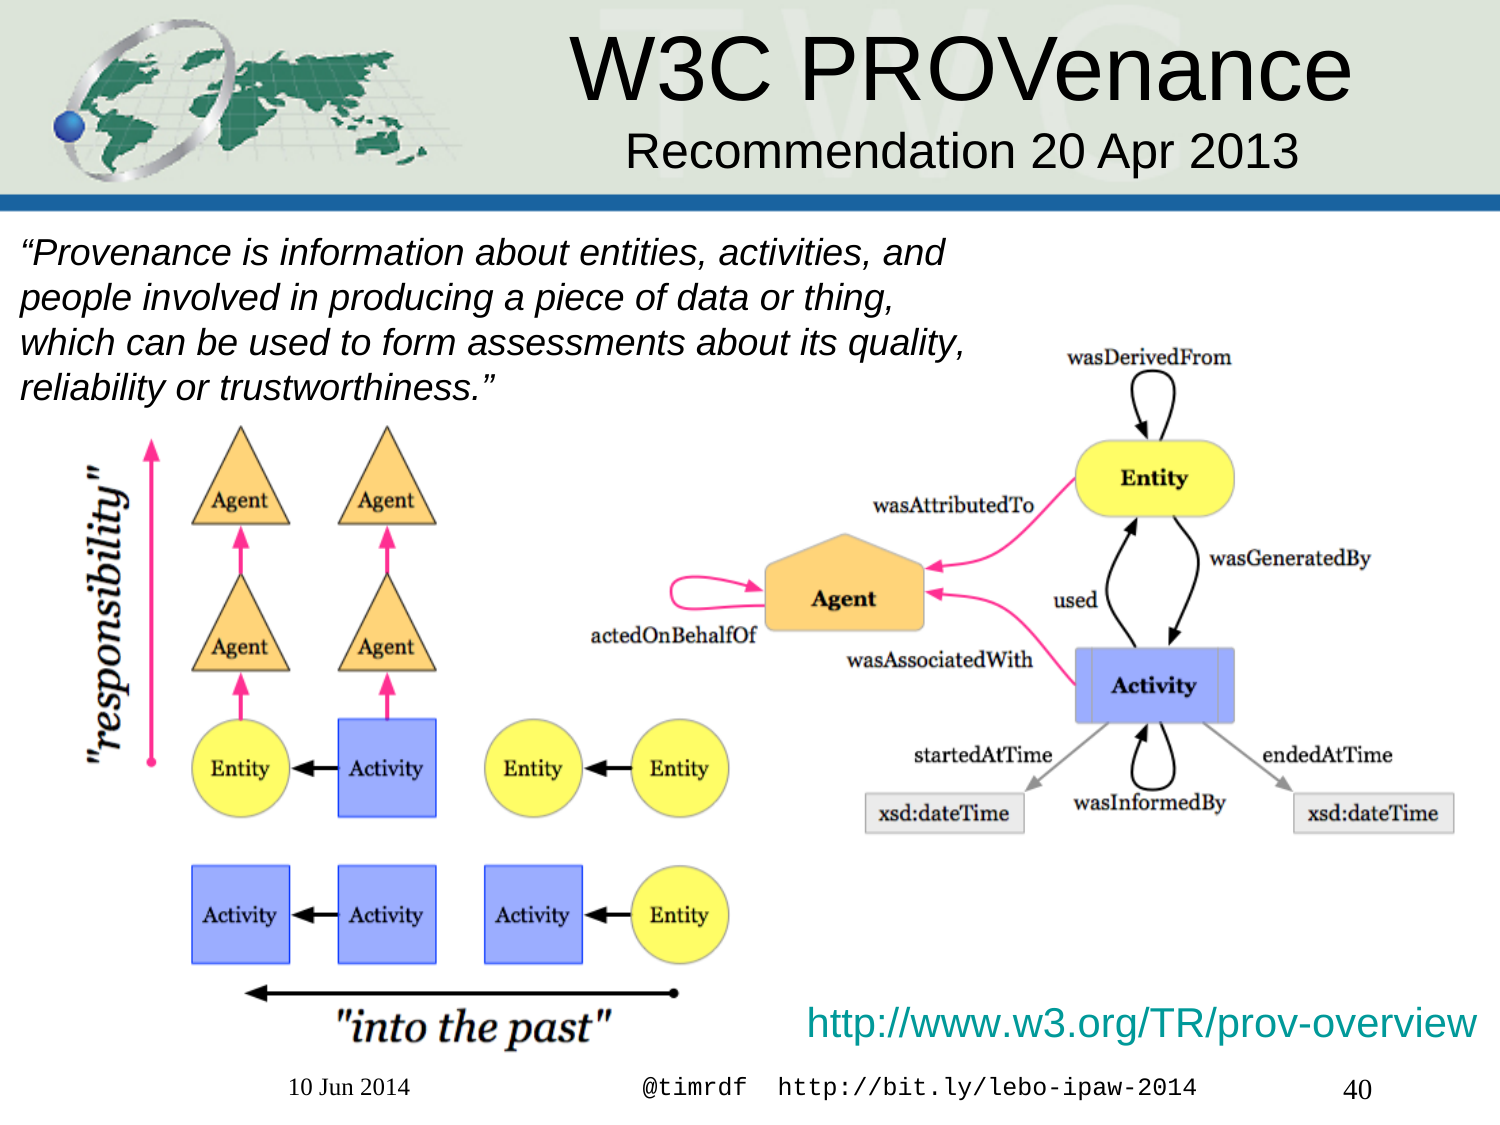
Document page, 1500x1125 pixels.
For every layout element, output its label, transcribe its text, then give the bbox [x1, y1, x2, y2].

picture [0, 0, 1500, 212]
title W3C PROVenance Recommendation 20 Apr 2013 [424, 0, 1500, 188]
picture [79, 344, 1456, 1054]
text_box http://www.w3.org/TR/prov-overview [791, 987, 1493, 1054]
text_box “Provenance is information about entities, activities, and people involved in producing a piece of data or thing, which can be used to form assessments about its quality, reliability or trustworthiness.” [5, 219, 1010, 416]
